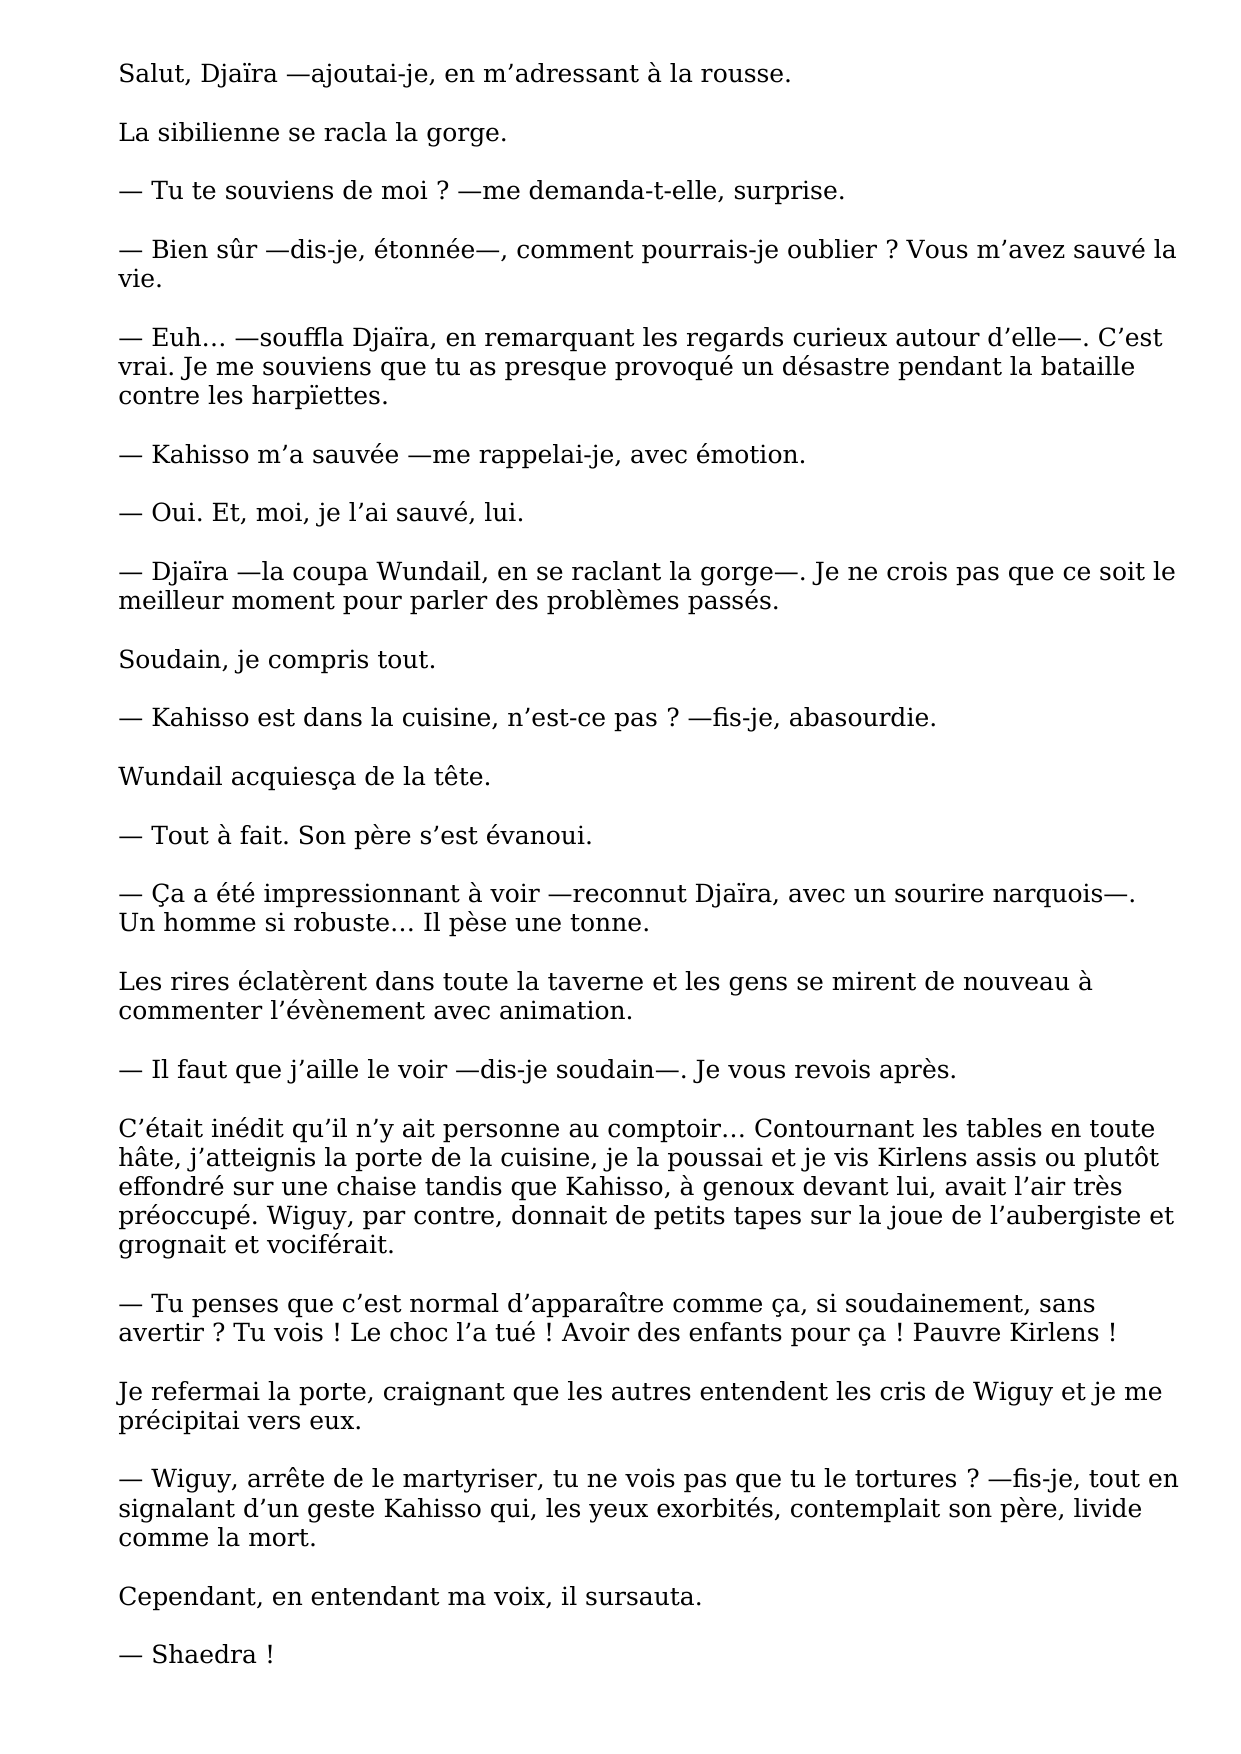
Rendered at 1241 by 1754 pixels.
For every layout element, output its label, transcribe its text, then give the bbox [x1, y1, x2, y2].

text — Il faut que j’aille le voir —dis-je soudain—. Je vous revois après. [118, 1055, 1181, 1084]
text — Wiguy, arrête de le martyriser, tu ne vois pas que tu le tortures ? —fis-je, tout en signalant d’un geste Kahisso qui, les yeux exorbités, contemplait son père, livide comme la mort. [118, 1465, 1181, 1552]
text Salut, Djaïra —ajoutai-je, en m’adressant à la rousse. [118, 59, 1181, 88]
text — Ça a été impressionnant à voir —reconnut Djaïra, avec un sourire narquois—. Un homme si robuste… Il pèse une tonne. [118, 879, 1181, 938]
text — Euh… —souffla Djaïra, en remarquant les regards curieux autour d’elle—. C’est vrai. Je me souviens que tu as presque provoqué un désastre pendant la bataille contre les harpïettes. [118, 323, 1181, 410]
text — Shaedra ! [118, 1640, 1181, 1669]
text — Oui. Et, moi, je l’ai sauvé, lui. [118, 498, 1181, 528]
text Soudain, je compris tout. [118, 645, 1181, 674]
text — Tu penses que c’est normal d’apparaître comme ça, si soudainement, sans avertir ? Tu vois ! Le choc l’a tué ! Avoir des enfants pour ça ! Pauvre Kirlens ! [118, 1289, 1181, 1347]
text — Djaïra —la coupa Wundail, en se raclant la gorge—. Je ne crois pas que ce soit le meilleur moment pour parler des problèmes passés. [118, 557, 1181, 615]
text — Bien sûr —dis-je, étonnée—, comment pourrais-je oublier ? Vous m’avez sauvé la vie. [118, 235, 1181, 293]
text Cependant, en entendant ma voix, il sursauta. [118, 1582, 1181, 1611]
text Les rires éclatèrent dans toute la taverne et les gens se mirent de nouveau à commenter l’évènement avec animation. [118, 967, 1181, 1026]
text — Kahisso m’a sauvée —me rappelai-je, avec émotion. [118, 440, 1181, 469]
text Wundail acquiesça de la tête. [118, 762, 1181, 791]
text — Tout à fait. Son père s’est évanoui. [118, 821, 1181, 850]
text — Kahisso est dans la cuisine, n’est-ce pas ? —fis-je, abasourdie. [118, 703, 1181, 733]
text — Tu te souviens de moi ? —me demanda-t-elle, surprise. [118, 176, 1181, 206]
text Je refermai la porte, craignant que les autres entendent les cris de Wiguy et je me précipitai vers eux. [118, 1377, 1181, 1435]
text La sibilienne se racla la gorge. [118, 118, 1181, 147]
text C’était inédit qu’il n’y ait personne au comptoir… Contournant les tables en toute hâte, j’atteignis la porte de la cuisine, je la poussai et je vis Kirlens assis ou plutôt effondré sur une chaise tandis que Kahisso, à genoux devant lui, avait l’air très préoccupé. Wiguy, par contre, donnait de petits tapes sur la joue de l’aubergiste et grognait et vociférait. [118, 1114, 1181, 1259]
